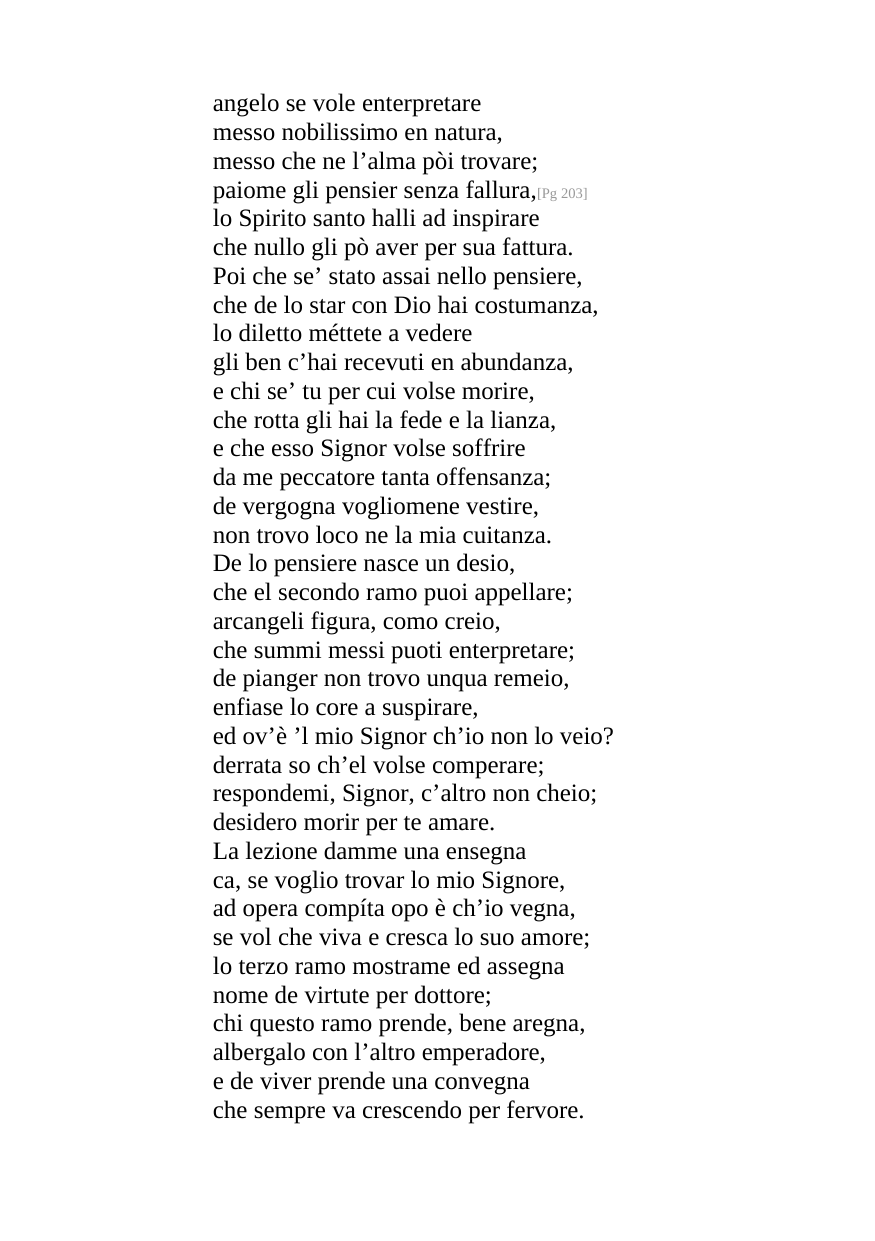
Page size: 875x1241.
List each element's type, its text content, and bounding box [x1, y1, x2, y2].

text angelo se vole enterpretare messo nobilissimo en natura, messo che ne l’alma pòi trovare; paiome gli pensier senza fallura,[Pg 203] lo Spirito santo halli ad inspirare che nullo gli pò aver per sua fattura. [213, 88, 779, 261]
text La lezione damme una ensegna ca, se voglio trovar lo mio Signore, ad opera compíta opo è ch’io vegna, se vol che viva e cresca lo suo amore; lo terzo ramo mostrame ed assegna nome de virtute per dottore; chi questo ramo prende, bene aregna, albergalo con l’altro emperadore, e de viver prende una convegna che sempre va crescendo per fervore. [213, 836, 779, 1123]
text Poi che se’ stato assai nello pensiere, che de lo star con Dio hai costumanza, lo diletto méttete a vedere gli ben c’hai recevuti en abundanza, e chi se’ tu per cui volse morire, che rotta gli hai la fede e la lianza, e che esso Signor volse soffrire da me peccatore tanta offensanza; de vergogna vogliomene vestire, non trovo loco ne la mia cuitanza. [213, 261, 779, 548]
text De lo pensiere nasce un desio, che el secondo ramo puoi appellare; arcangeli figura, como creio, che summi messi puoti enterpretare; de pianger non trovo unqua remeio, enfiase lo core a suspirare, ed ov’è ’l mio Signor ch’io non lo veio? derrata so ch’el volse comperare; respondemi, Signor, c’altro non cheio; desidero morir per te amare. [213, 548, 779, 836]
